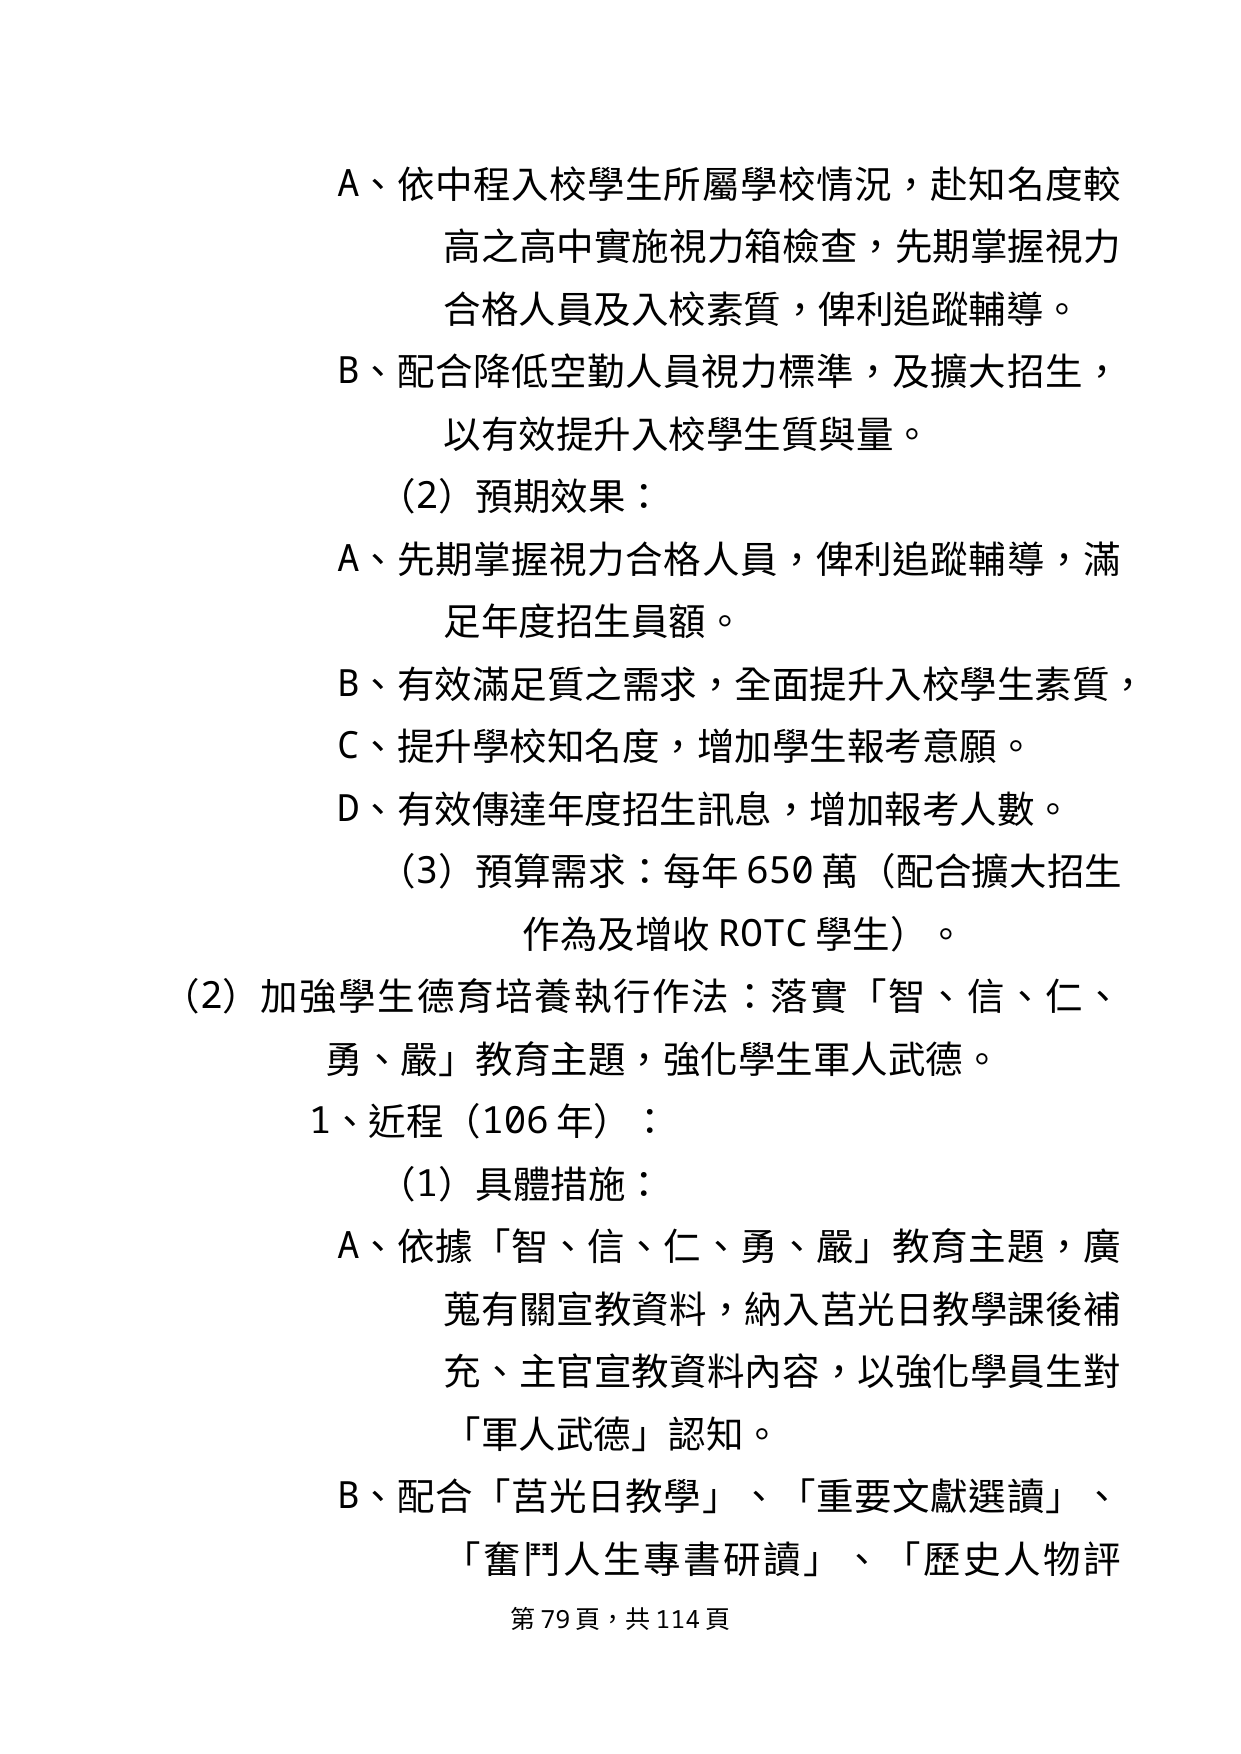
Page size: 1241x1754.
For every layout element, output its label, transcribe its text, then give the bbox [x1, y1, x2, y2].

list 有效傳達年度招生訊息，增加報考人數。 [337, 765, 1122, 828]
list 具體措施： [378, 1140, 1122, 1203]
list 提升學校知名度，增加學生報考意願。 [337, 703, 1122, 765]
list 配合「莒光日教學」、「重要文獻選讀」、「奮鬥人生專書研讀」、「歷史人物評 [337, 1453, 1122, 1578]
list 依中程入校學生所屬學校情況，赴知名度較高之高中實施視力箱檢查，先期掌握視力合格人員及入校素質，俾利追蹤輔導。 [337, 140, 1122, 328]
list 加強學生德育培養執行作法：落實「智、信、仁、勇、嚴」教育主題，強化學生軍人武德。 [162, 953, 1122, 1078]
list 依據「智、信、仁、勇、嚴」教育主題，廣蒐有關宣教資料，納入莒光日教學課後補充、主官宣教資料內容，以強化學員生對「軍人武德」認知。 [337, 1203, 1122, 1453]
list 配合降低空勤人員視力標準，及擴大招生，以有效提升入校學生質與量。 [337, 328, 1122, 453]
list 有效滿足質之需求，全面提升入校學生素質， [337, 640, 1122, 703]
list 先期掌握視力合格人員，俾利追蹤輔導，滿足年度招生員額。 [337, 515, 1122, 640]
list 預算需求：每年650萬（配合擴大招生作為及增收ROTC學生）。 [378, 828, 1122, 953]
list 預期效果： [378, 453, 1122, 515]
list 近程（106年）： [308, 1078, 1122, 1140]
